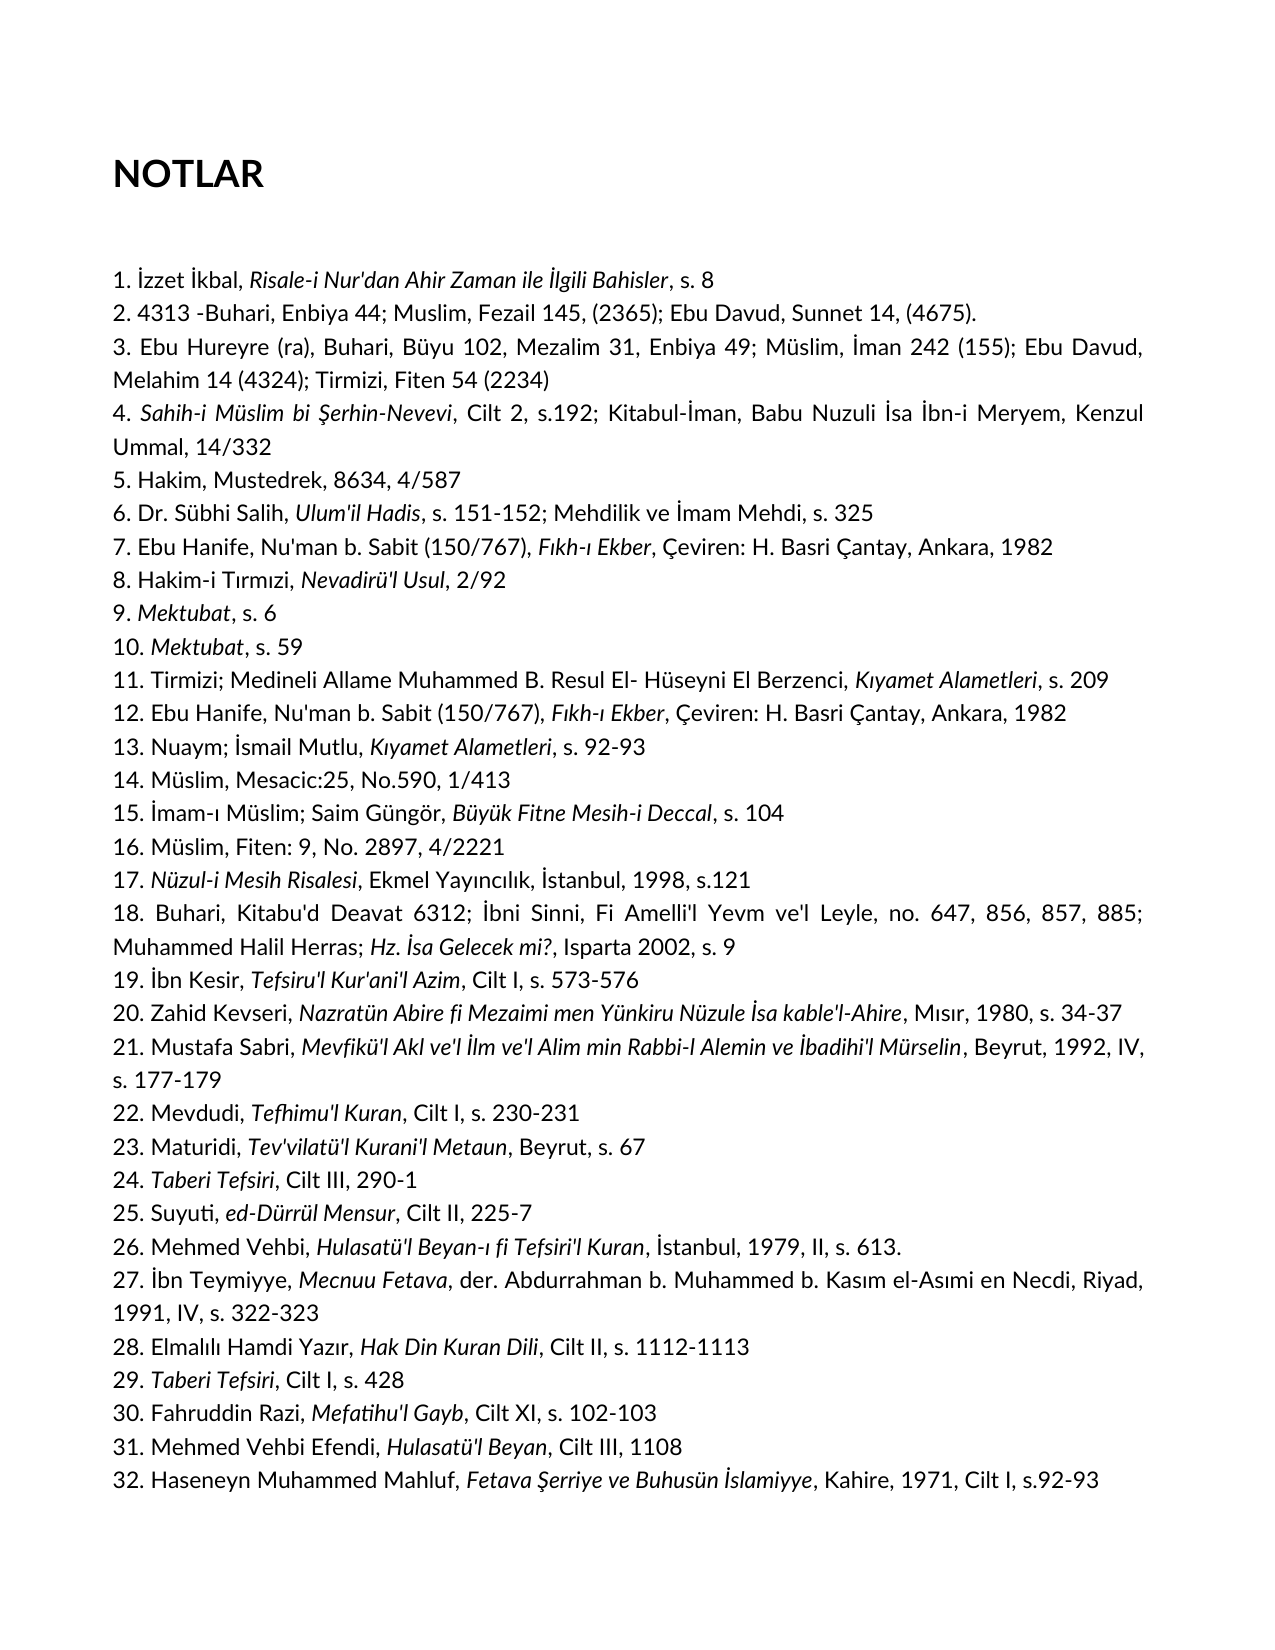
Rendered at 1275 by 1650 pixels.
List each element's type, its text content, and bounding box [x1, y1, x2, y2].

text NOTLAR [112, 150, 1145, 195]
text 19. İbn Kesir, Tefsiru'l Kur'ani'l Azim, Cilt I, s. 573-576 [112, 962, 1145, 995]
text 23. Maturidi, Tev'vilatü'l Kurani'l Metaun, Beyrut, s. 67 [112, 1128, 1145, 1162]
text 3. Ebu Hureyre (ra), Buhari, Büyu 102, Mezalim 31, Enbiya 49; Müslim, İman 242 (155); Ebu Davud, Melahim 14 (4324); Tirmizi, Fiten 54 (2234) [112, 328, 1145, 395]
text 10. Mektubat, s. 59 [112, 628, 1145, 662]
text 31. Mehmed Vehbi Efendi, Hulasatü'l Beyan, Cilt III, 1108 [112, 1428, 1145, 1462]
text 13. Nuaym; İsmail Mutlu, Kıyamet Alametleri, s. 92-93 [112, 728, 1145, 762]
text 7. Ebu Hanife, Nu'man b. Sabit (150/767), Fıkh-ı Ekber, Çeviren: H. Basri Çantay, Ankara, 1982 [112, 528, 1145, 562]
text 11. Tirmizi; Medineli Allame Muhammed B. Resul El- Hüseyni El Berzenci, Kıyamet Alametleri, s. 209 [112, 662, 1145, 695]
text 21. Mustafa Sabri, Mevfikü'l Akl ve'l İlm ve'l Alim min Rabbi-l Alemin ve İbadihi'l Mürselin, Beyrut, 1992, IV, s. 177-179 [112, 1028, 1145, 1095]
text 18. Buhari, Kitabu'd Deavat 6312; İbni Sinni, Fi Amelli'l Yevm ve'l Leyle, no. 647, 856, 857, 885; Muhammed Halil Herras; Hz. İsa Gelecek mi?, Isparta 2002, s. 9 [112, 895, 1145, 962]
text 12. Ebu Hanife, Nu'man b. Sabit (150/767), Fıkh-ı Ekber, Çeviren: H. Basri Çantay, Ankara, 1982 [112, 695, 1145, 728]
text 14. Müslim, Mesacic:25, No.590, 1/413 [112, 762, 1145, 795]
text 22. Mevdudi, Tefhimu'l Kuran, Cilt I, s. 230-231 [112, 1095, 1145, 1128]
text 20. Zahid Kevseri, Nazratün Abire fi Mezaimi men Yünkiru Nüzule İsa kable'l-Ahire, Mısır, 1980, s. 34-37 [112, 995, 1145, 1028]
text 8. Hakim-i Tırmızi, Nevadirü'l Usul, 2/92 [112, 562, 1145, 595]
text 29. Taberi Tefsiri, Cilt I, s. 428 [112, 1362, 1145, 1395]
text 9. Mektubat, s. 6 [112, 595, 1145, 628]
text 1. İzzet İkbal, Risale-i Nur'dan Ahir Zaman ile İlgili Bahisler, s. 8 [112, 262, 1145, 295]
text 17. Nüzul-i Mesih Risalesi, Ekmel Yayıncılık, İstanbul, 1998, s.121 [112, 862, 1145, 895]
text 15. İmam-ı Müslim; Saim Güngör, Büyük Fitne Mesih-i Deccal, s. 104 [112, 795, 1145, 828]
text 4. Sahih-i Müslim bi Şerhin-Nevevi, Cilt 2, s.192; Kitabul-İman, Babu Nuzuli İsa İbn-i Meryem, Kenzul Ummal, 14/332 [112, 395, 1145, 462]
text 24. Taberi Tefsiri, Cilt III, 290-1 [112, 1162, 1145, 1195]
text 5. Hakim, Mustedrek, 8634, 4/587 [112, 462, 1145, 495]
text 30. Fahruddin Razi, Mefatihu'l Gayb, Cilt XI, s. 102-103 [112, 1395, 1145, 1428]
text 26. Mehmed Vehbi, Hulasatü'l Beyan-ı fi Tefsiri'l Kuran, İstanbul, 1979, II, s. 613. [112, 1228, 1145, 1262]
text 25. Suyuti, ed-Dürrül Mensur, Cilt II, 225-7 [112, 1195, 1145, 1228]
text 16. Müslim, Fiten: 9, No. 2897, 4/2221 [112, 828, 1145, 862]
text 27. İbn Teymiyye, Mecnuu Fetava, der. Abdurrahman b. Muhammed b. Kasım el-Asımi en Necdi, Riyad, 1991, IV, s. 322-323 [112, 1262, 1145, 1328]
text 2. 4313 -Buhari, Enbiya 44; Muslim, Fezail 145, (2365); Ebu Davud, Sunnet 14, (4675). [112, 295, 1145, 328]
text 6. Dr. Sübhi Salih, Ulum'il Hadis, s. 151-152; Mehdilik ve İmam Mehdi, s. 325 [112, 495, 1145, 528]
text 28. Elmalılı Hamdi Yazır, Hak Din Kuran Dili, Cilt II, s. 1112-1113 [112, 1328, 1145, 1362]
text 32. Haseneyn Muhammed Mahluf, Fetava Şerriye ve Buhusün İslamiyye, Kahire, 1971, Cilt I, s.92-93 [112, 1462, 1145, 1495]
